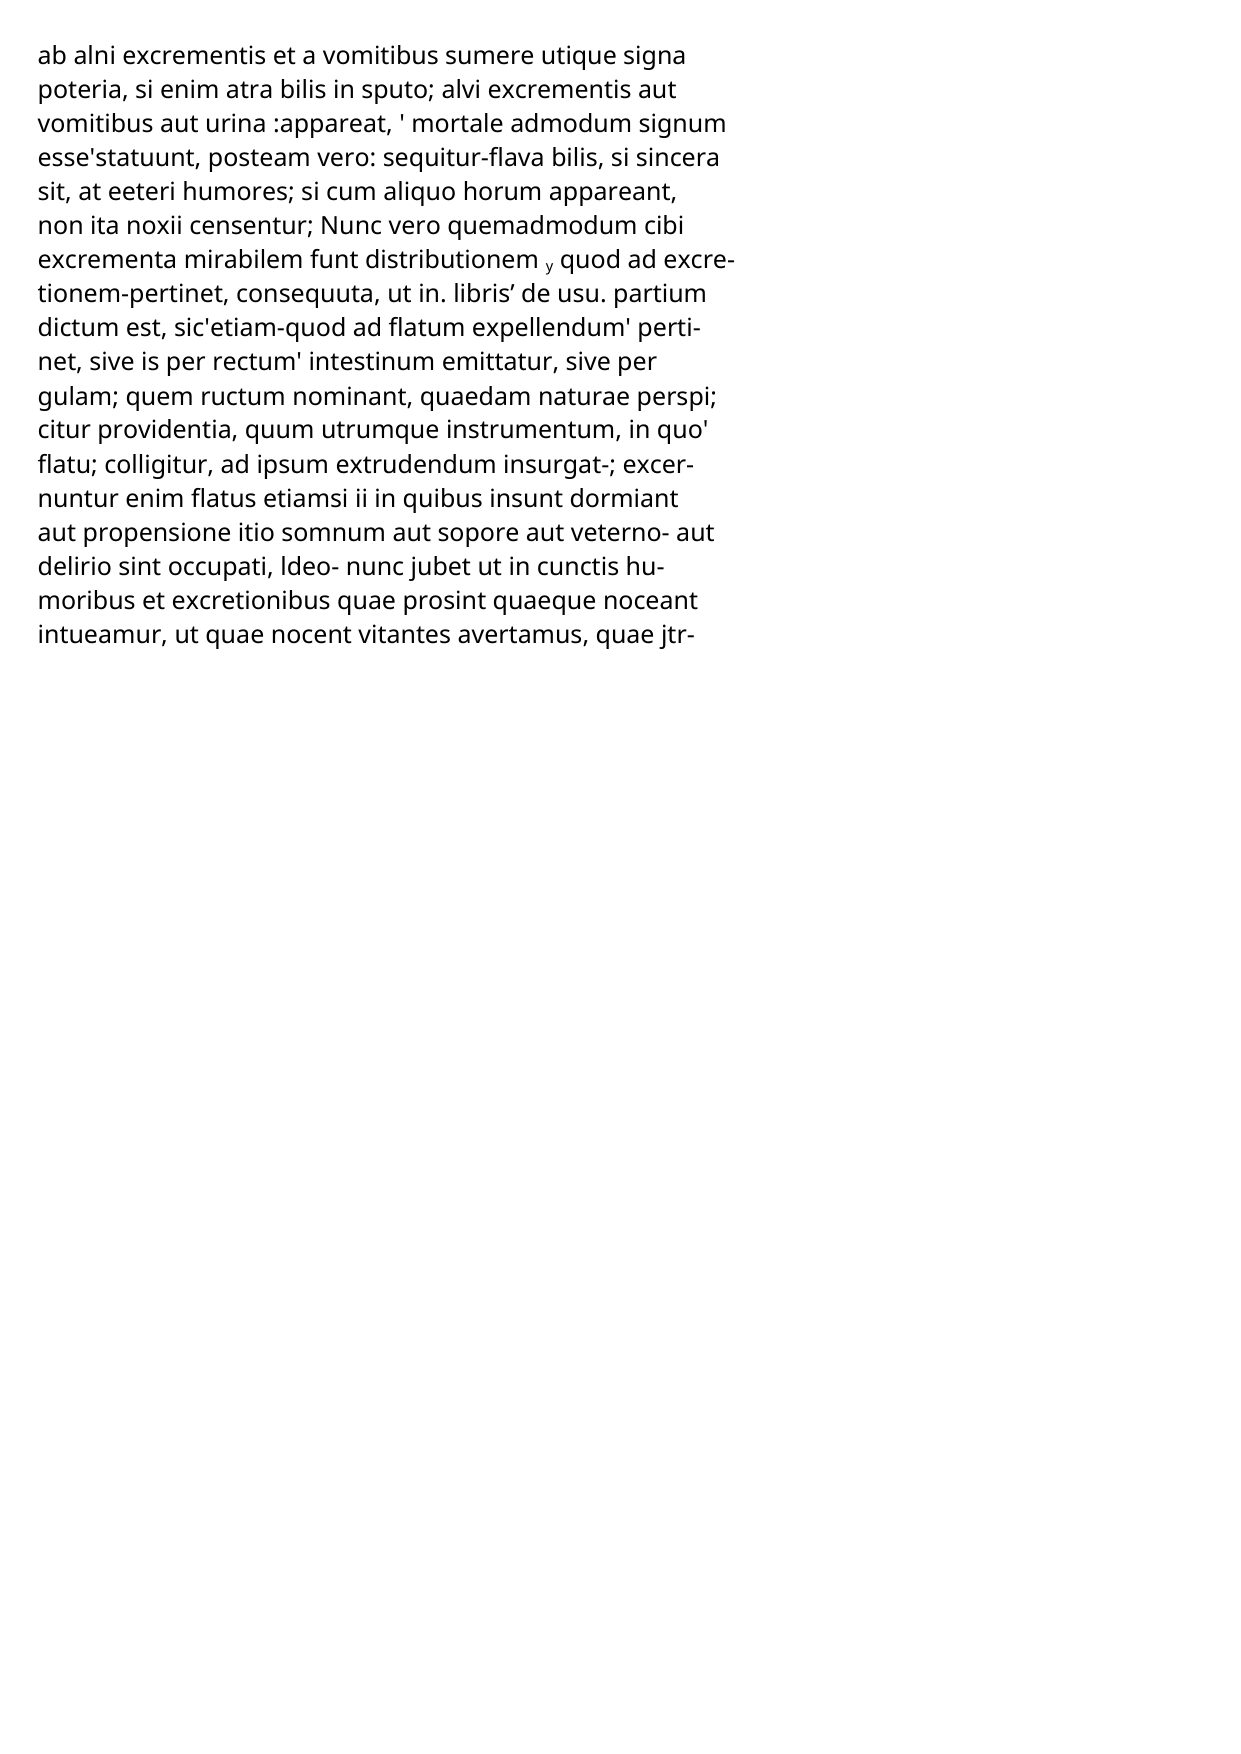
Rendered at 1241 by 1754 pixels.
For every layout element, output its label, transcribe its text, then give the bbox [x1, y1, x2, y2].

text ab alni excrementis et a vomitibus sumere utique signa poteria, si enim atra bilis in sputo; alvi excrementis aut vomitibus aut urina :appareat, ' mortale admodum signum esse'statuunt, posteam vero: sequitur-flava bilis, si sincera sit, at eeteri humores; si cum aliquo horum appareant, non ita noxii censentur; Nunc vero quemadmodum cibi excrementa mirabilem funt distributionem y quod ad excre- tionem-pertinet, consequuta, ut in. libris’ de usu. partium dictum est, sic'etiam-quod ad flatum expellendum' perti- net, sive is per rectum' intestinum emittatur, sive per gulam; quem ructum nominant, quaedam naturae perspi; citur providentia, quum utrumque instrumentum, in quo' flatu; colligitur, ad ipsum extrudendum insurgat-; excer- nuntur enim flatus etiamsi ii in quibus insunt dormiant aut propensione itio somnum aut sopore aut veterno- aut delirio sint occupati, ldeo- nunc jubet ut in cunctis hu- moribus et excretionibus quae prosint quaeque noceant intueamur, ut quae nocent vitantes avertamus, quae jtr- [37, 37, 1203, 651]
